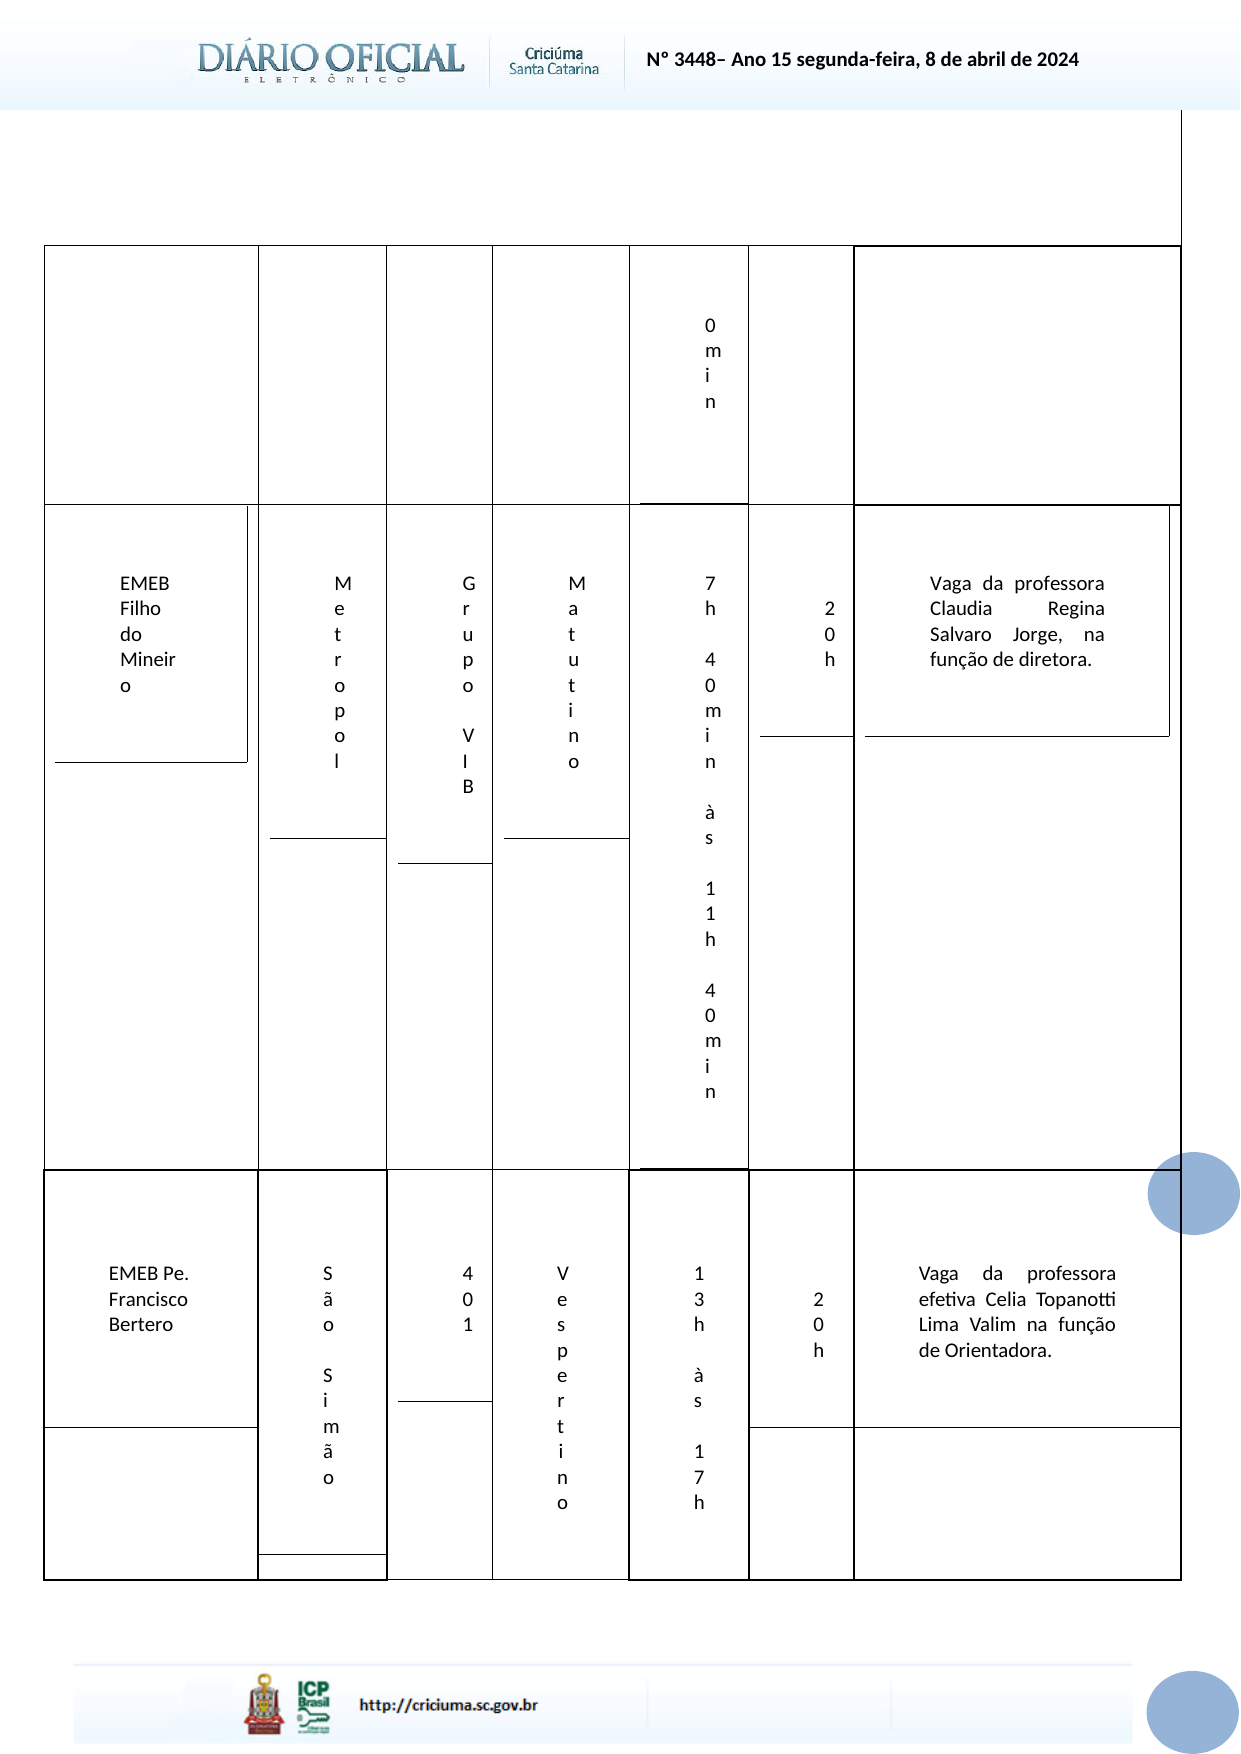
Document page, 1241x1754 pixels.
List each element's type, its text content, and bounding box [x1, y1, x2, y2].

table_cell Grupo VIB [387, 505, 492, 1168]
table_cell [493, 246, 629, 503]
table_cell 7h 40min às 11h 40min [630, 505, 748, 1168]
table_cell 20h [750, 1171, 853, 1427]
table_cell [259, 246, 386, 503]
table_cell Vaga da professora Claudia Regina Salvaro Jorge, na função de diretora. [855, 506, 1180, 1168]
table_cell 13h às 17h [630, 1171, 748, 1579]
table_cell EMEB Filho do Mineiro [45, 505, 258, 1168]
table_cell Matutino [493, 505, 629, 1168]
table_cell 20h [749, 505, 853, 1168]
table_cell Vespertino [493, 1170, 628, 1579]
table_cell Metropol [259, 505, 386, 1168]
table_cell São Simão [259, 1171, 386, 1554]
table_cell [387, 246, 492, 503]
table_cell 401 [388, 1170, 492, 1579]
table_cell [749, 246, 853, 503]
table_cell [45, 1428, 257, 1579]
table_cell 0min [630, 246, 748, 503]
table_cell [855, 247, 1180, 503]
table_cell Vaga da professora efetiva Celia Topanotti Lima Valim na função de Orientadora. [855, 1171, 1180, 1427]
table_cell [855, 1428, 1180, 1579]
table_cell [750, 1428, 853, 1579]
table_cell [45, 246, 258, 503]
table_cell EMEB Pe. Francisco Bertero [45, 1171, 257, 1427]
table_cell [259, 1555, 386, 1579]
